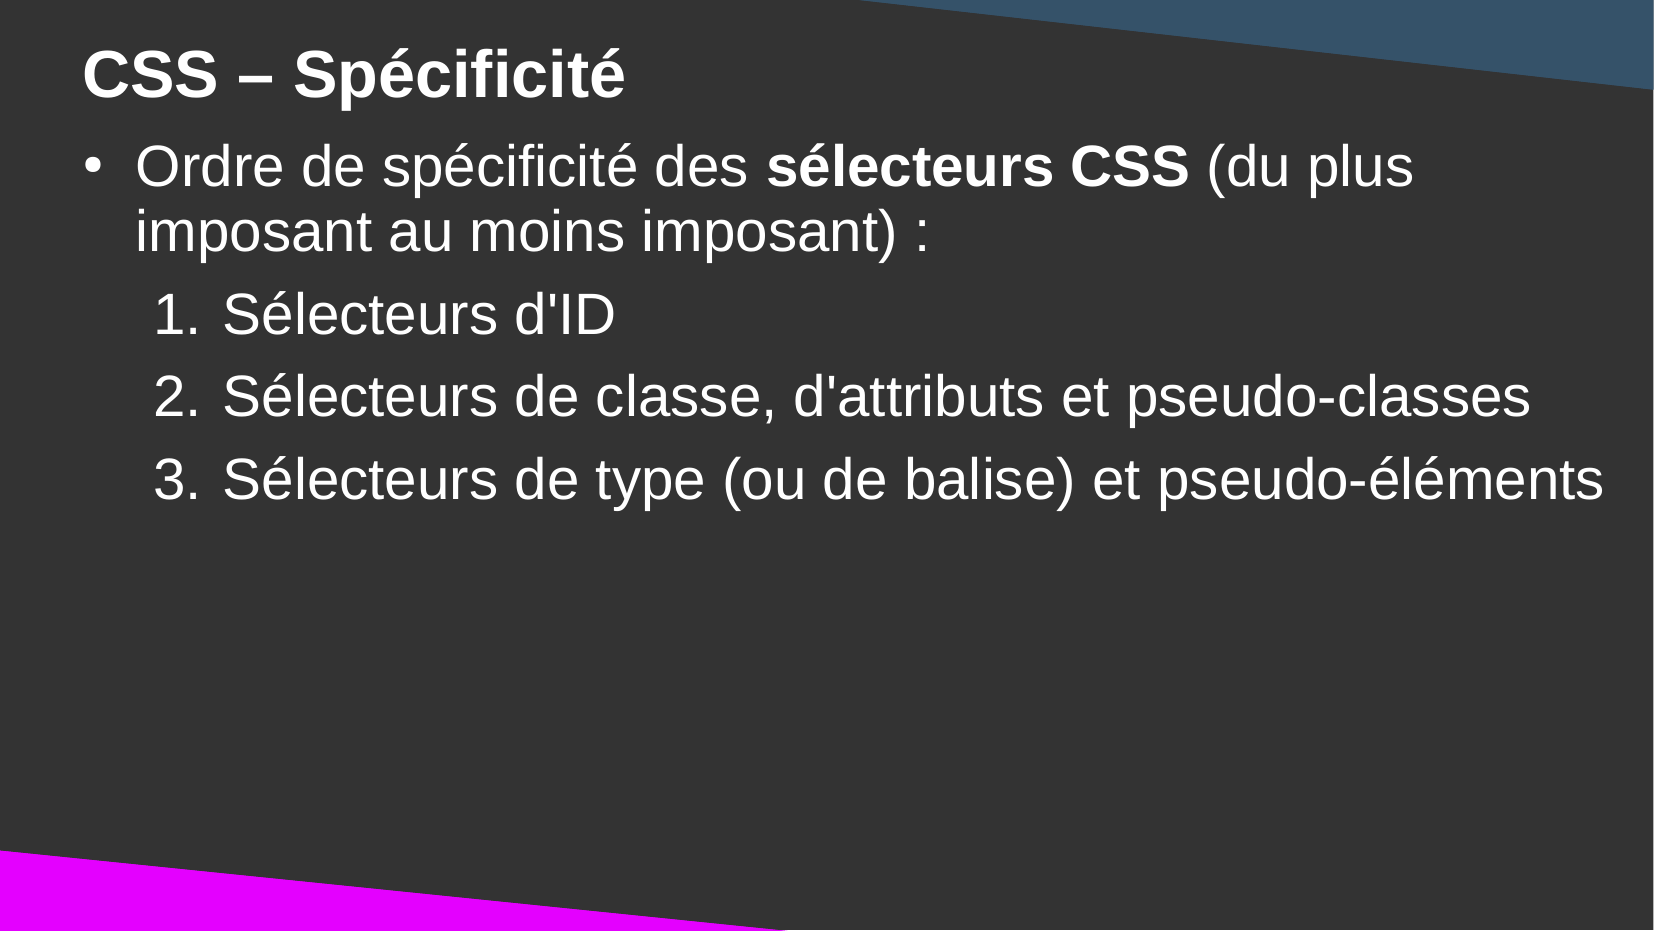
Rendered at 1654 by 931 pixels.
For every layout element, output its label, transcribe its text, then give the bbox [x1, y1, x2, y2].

title CSS – Spécificité [82, 37, 1205, 122]
text_box [0, 850, 788, 931]
text_box [859, 0, 1654, 90]
list Ordre de spécificité des sélecteurs CSS (du plus imposant au moins imposant) : Sélecteurs d'ID Sélecteurs de classe, d'attributs et pseudo-classes Sélecteurs de type (ou de balise) et pseudo-éléments [64, 133, 1630, 725]
